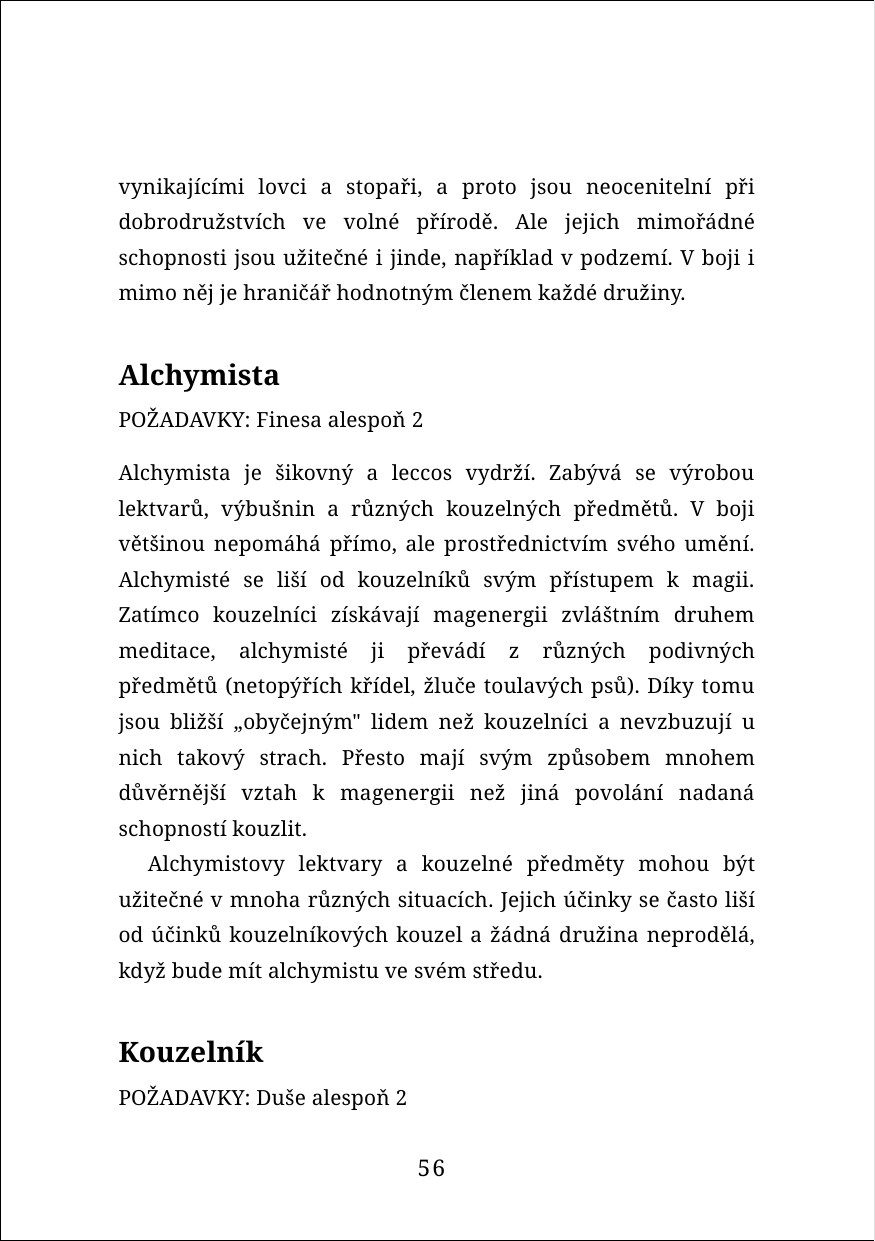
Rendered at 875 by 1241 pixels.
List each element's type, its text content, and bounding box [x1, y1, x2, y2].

text vynikajícími lovci a stopaři, a proto jsou neocenitelní při dobrodružstvích ve volné přírodě. Ale jejich mimořádné schopnosti jsou užitečné i jinde, například v podzemí. V boji i mimo něj je hraničář hodnotným členem každé družiny. [118, 172, 756, 307]
subtitle Alchymista [118, 355, 756, 393]
subtitle Kouzelník [118, 1033, 756, 1071]
text Alchymista je šikovný a leccos vydrží. Zabývá se výrobou lektvarů, výbušnin a různých kouzelných předmětů. V boji většinou nepomáhá přímo, ale prostřednictvím svého umění. Alchymisté se liší od kouzelníků svým přístupem k magii. Zatímco kouzelníci získávají magenergii zvláštním druhem meditace, alchymisté ji převádí z různých podivných předmětů (netopýřích křídel, žluče toulavých psů). Díky tomu jsou bližší „obyčejným" lidem než kouzelníci a nevzbuzují u nich takový strach. Přesto mají svým způsobem mnohem důvěrnější vztah k magenergii než jiná povolání nadaná schopností kouzlit. Alchymistovy lektvary a kouzelné předměty mohou být užitečné v mnoha různých situacích. Jejich účinky se často liší od účinků kouzelníkových kouzel a žádná družina neprodělá, když bude mít alchymistu ve svém středu. [118, 458, 756, 984]
text POŽADAVKY: Finesa alespoň 2 [118, 405, 756, 434]
text POŽADAVKY: Duše alespoň 2 [118, 1083, 756, 1111]
